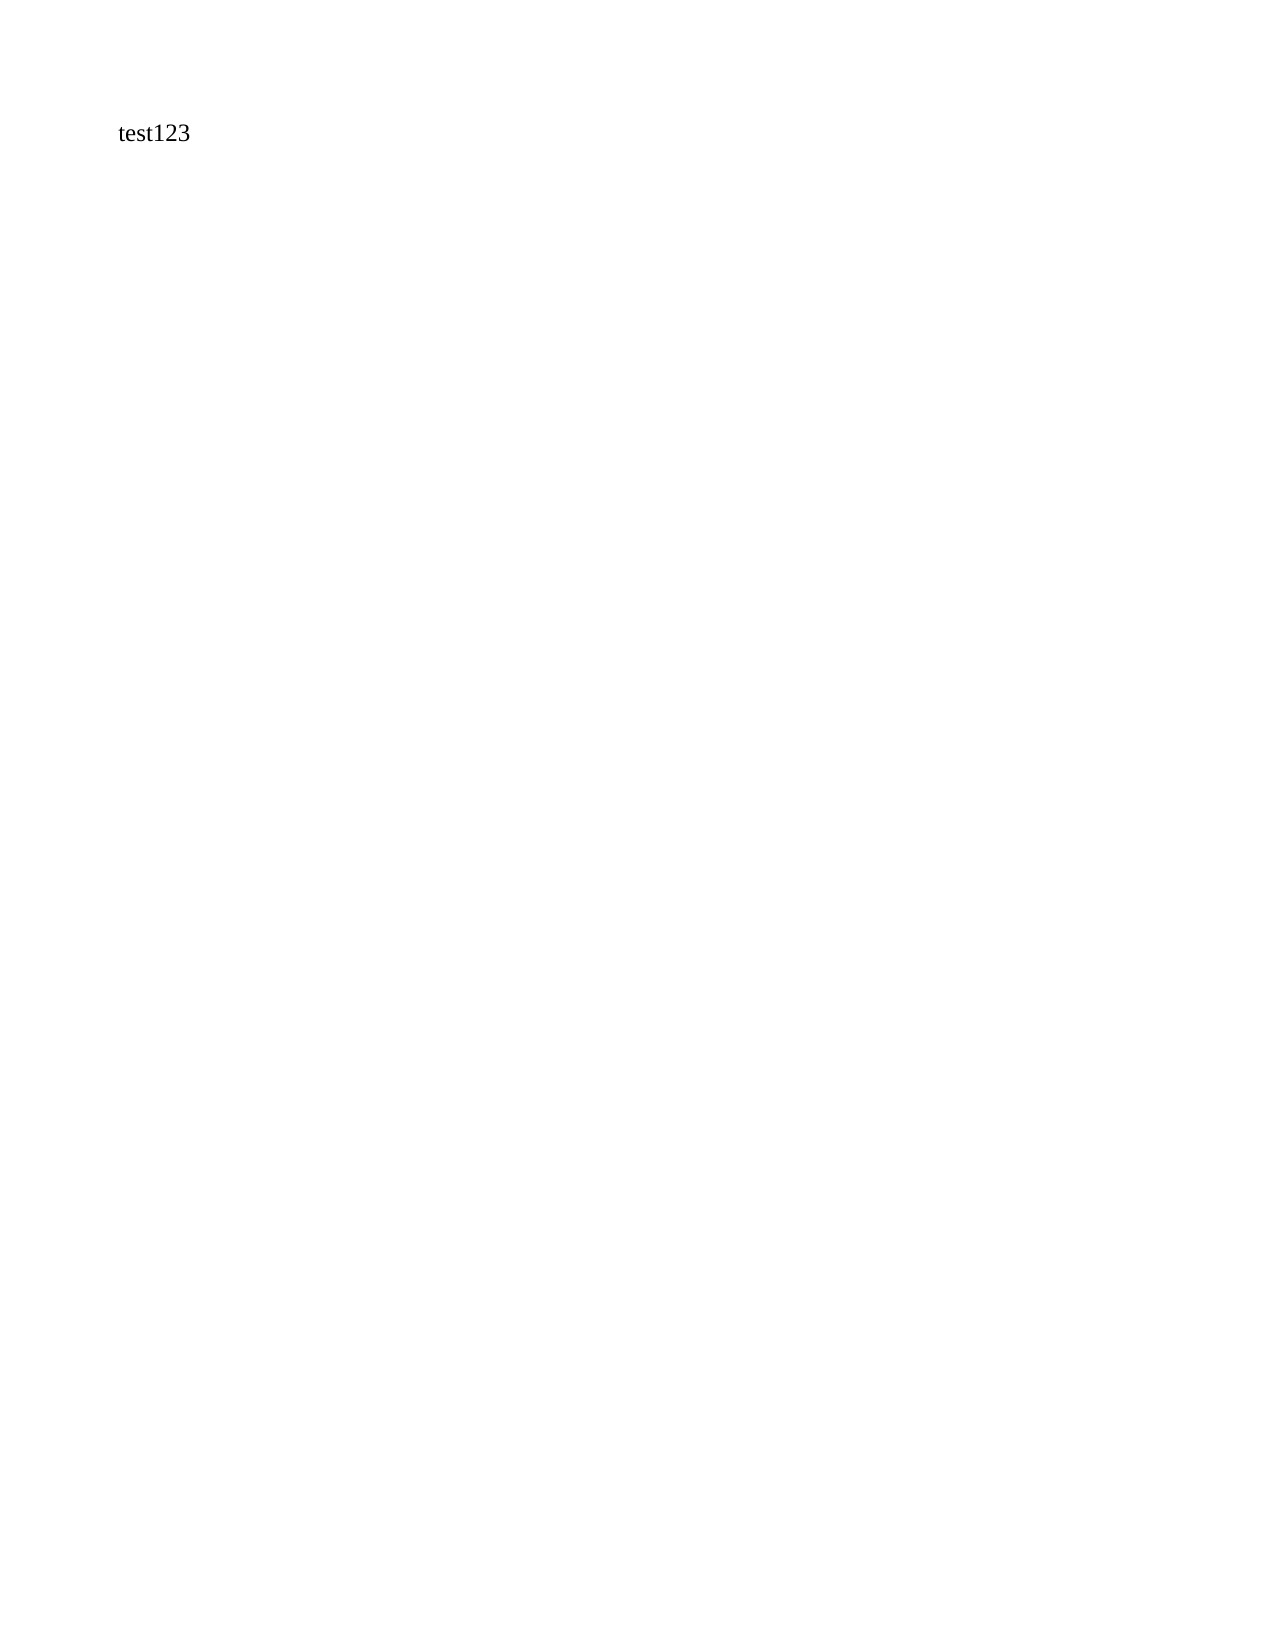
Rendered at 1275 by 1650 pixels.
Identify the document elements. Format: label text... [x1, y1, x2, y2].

text test123 [118, 118, 1157, 147]
